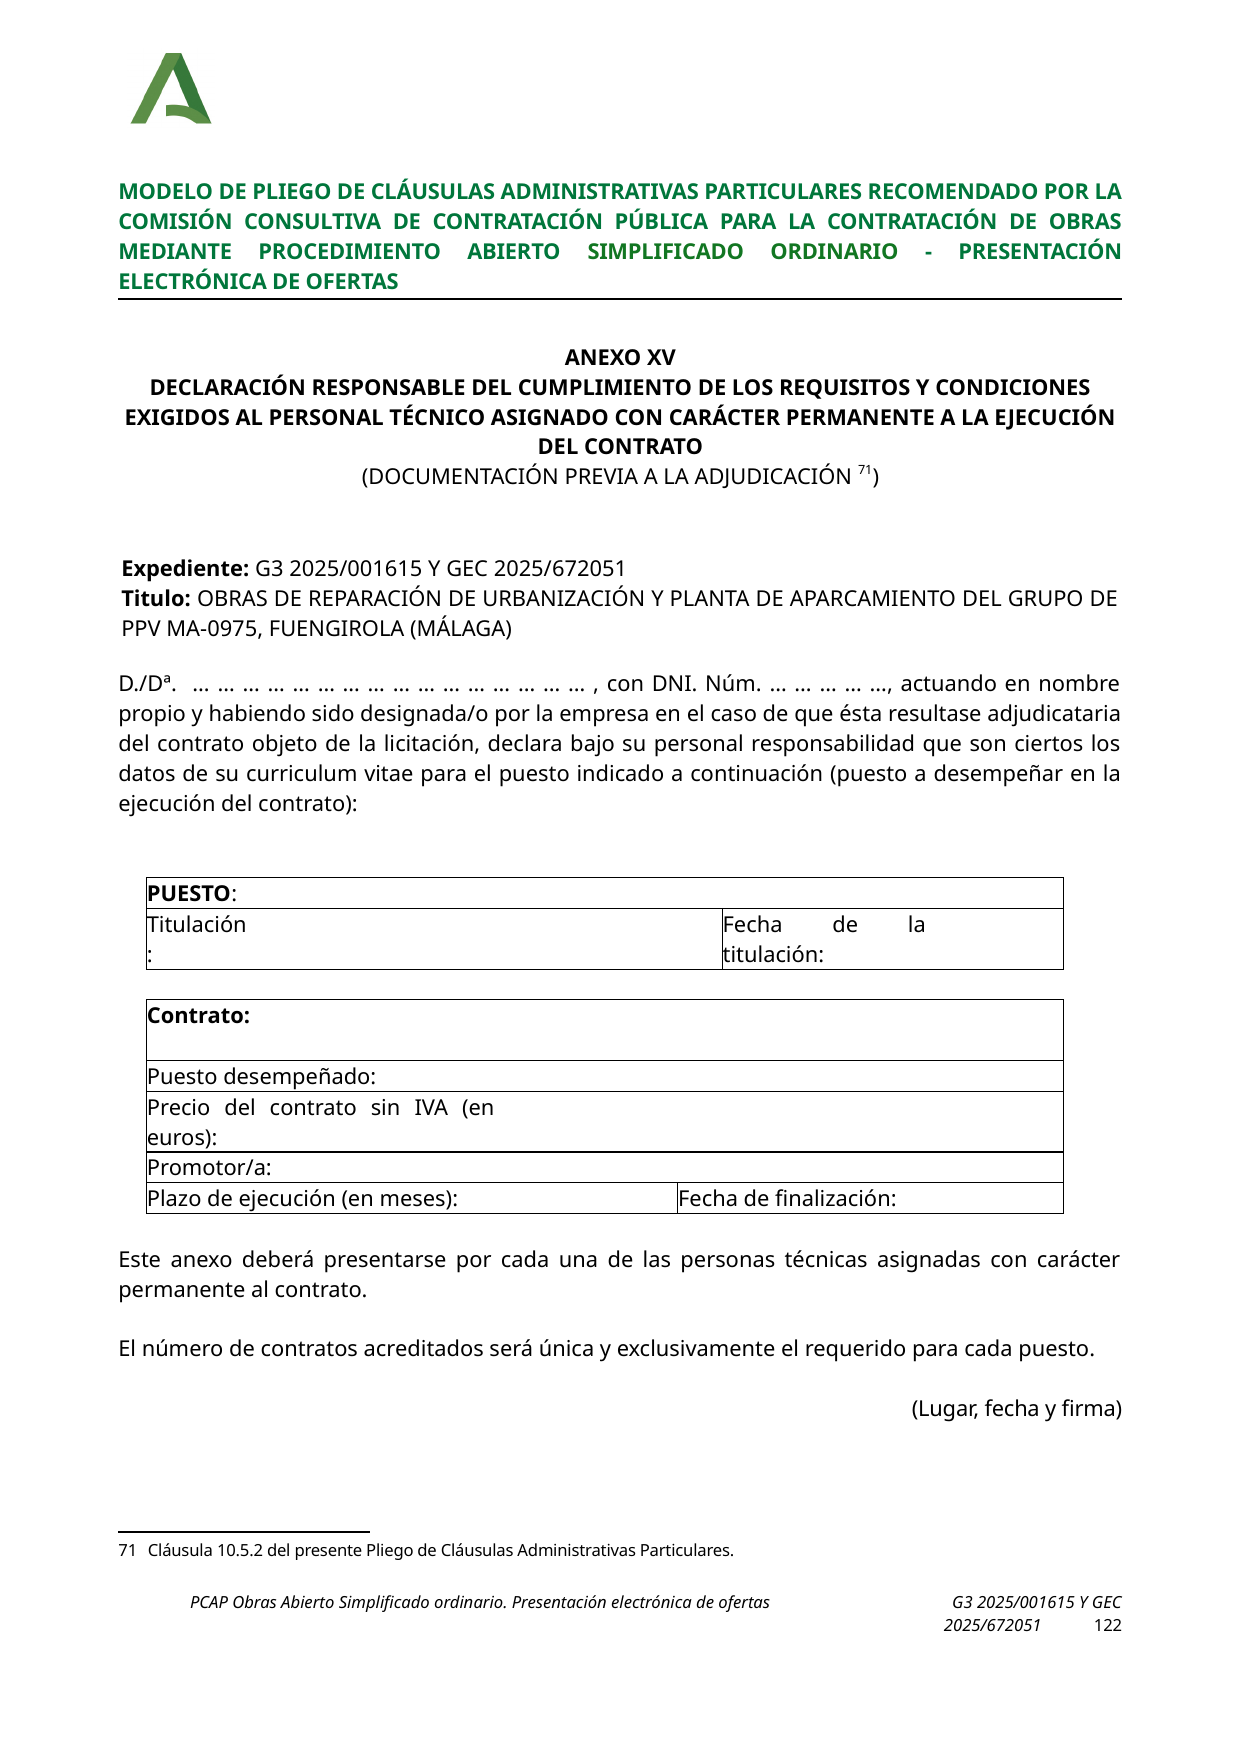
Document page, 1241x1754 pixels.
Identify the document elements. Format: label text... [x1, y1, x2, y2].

text Cláusula 10.5.2 del presente Pliego de Cláusulas Administrativas Particulares. [118, 1538, 1122, 1561]
table_header PUESTO: [147, 878, 251, 908]
table_cell Contrato: [147, 1000, 495, 1060]
table_cell Fecha de finalización: [678, 1183, 926, 1213]
table_cell [495, 1061, 1063, 1091]
text MODELO DE PLIEGO DE CLÁUSULAS ADMINISTRATIVAS PARTICULARES RECOMENDADO POR LA COMISIÓN CONSULTIVA DE CONTRATACIÓN PÚBLICA PARA LA CONTRATACIÓN DE OBRAS MEDIANTE PROCEDIMIENTO ABIERTO SIMPLIFICADO ORDINARIO - PRESENTACIÓN ELECTRÓNICA DE OFERTAS [118, 176, 1122, 298]
table_header [251, 878, 1063, 908]
text D./Dª. … … … … … … … … … … … … … … … … , con DNI. Núm. … … … … …, actuando en nombre propio y habiendo sido designada/o por la empresa en el caso de que ésta resultase adjudicataria del contrato objeto de la licitación, declara bajo su personal responsabilidad que son ciertos los datos de su curriculum vitae para el puesto indicado a continuación (puesto a desempeñar en la ejecución del contrato): [118, 668, 1122, 817]
table_cell [251, 909, 722, 968]
table_cell Promotor/a: [147, 1153, 495, 1182]
table_cell Fecha de la titulación: [723, 909, 926, 968]
table_cell [495, 1000, 1063, 1060]
table_cell [495, 1153, 1063, 1182]
table_cell [495, 1092, 1063, 1151]
text ANEXO XV [118, 342, 1122, 372]
text Este anexo deberá presentarse por cada una de las personas técnicas asignadas con carácter permanente al contrato. [118, 1244, 1122, 1303]
table_cell [495, 1183, 677, 1213]
table_cell Plazo de ejecución (en meses): [147, 1183, 495, 1213]
text (Lugar, fecha y firma) [118, 1393, 1122, 1425]
table_cell Precio del contrato sin IVA (en euros): [147, 1092, 495, 1151]
text Titulo: OBRAS DE REPARACIÓN DE URBANIZACIÓN Y PLANTA DE APARCAMIENTO DEL GRUPO DE PPV MA-0975, FUENGIROLA (MÁLAGA) [118, 583, 1122, 646]
text El número de contratos acreditados será única y exclusivamente el requerido para cada puesto. [118, 1333, 1122, 1363]
table_cell [926, 1183, 1063, 1213]
text DECLARACIÓN RESPONSABLE DEL CUMPLIMIENTO DE LOS REQUISITOS Y CONDICIONES EXIGIDOS AL PERSONAL TÉCNICO ASIGNADO CON CARÁCTER PERMANENTE A LA EJECUCIÓN DEL CONTRATO [118, 372, 1122, 461]
table_cell Puesto desempeñado: [147, 1061, 495, 1091]
picture [127, 48, 216, 128]
text (DOCUMENTACIÓN PREVIA A LA ADJUDICACIÓN ) [118, 461, 1122, 491]
table_cell Titulación: [147, 909, 251, 968]
text Expediente: G3 2025/001615 Y GEC 2025/672051 [118, 551, 1122, 583]
table_cell [147, 970, 1064, 999]
table_cell [926, 909, 1063, 968]
